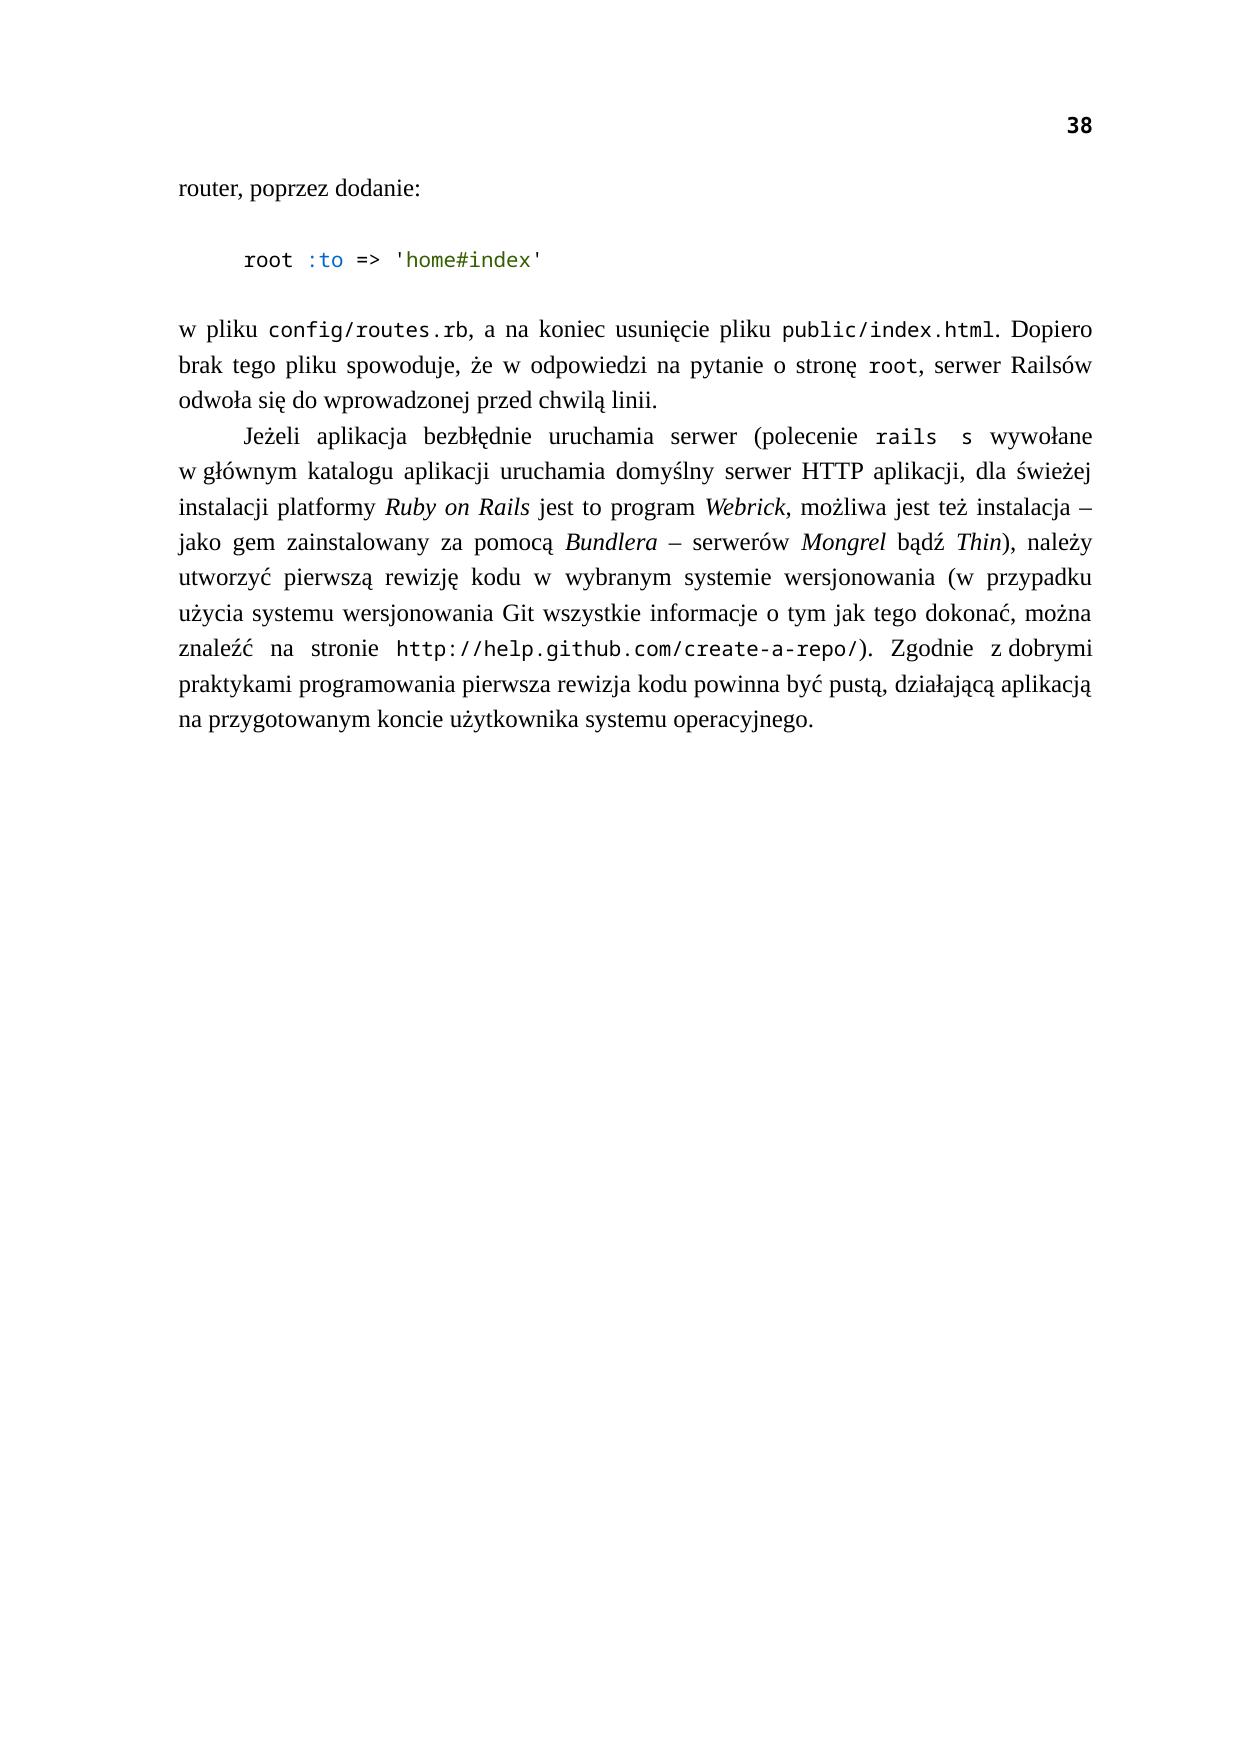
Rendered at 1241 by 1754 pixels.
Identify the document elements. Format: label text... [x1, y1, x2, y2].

text router, poprzez dodanie: [178, 168, 1093, 203]
text Jeżeli aplikacja bezbłędnie uruchamia serwer (polecenie rails s wywołane w głównym katalogu aplikacji uruchamia domyślny serwer HTTP aplikacji, dla świeżej instalacji platformy Ruby on Rails jest to program Webrick, możliwa jest też instalacja – jako gem zainstalowany za pomocą Bundlera – serwerów Mongrel bądź Thin), należy utworzyć pierwszą rewizję kodu w wybranym systemie wersjonowania (w przypadku użycia systemu wersjonowania Git wszystkie informacje o tym jak tego dokonać, można znaleźć na stronie http://help.github.com/create-a-repo/). Zgodnie z dobrymi praktykami programowania pierwsza rewizja kodu powinna być pustą, działającą aplikacją na przygotowanym koncie użytkownika systemu operacyjnego. [178, 416, 1093, 734]
text root :to => 'home#index' [178, 239, 1093, 274]
text w pliku config/routes.rb, a na koniec usunięcie pliku public/index.html. Dopiero brak tego pliku spowoduje, że w odpowiedzi na pytanie o stronę root, serwer Railsów odwoła się do wprowadzonej przed chwilą linii. [178, 309, 1093, 416]
